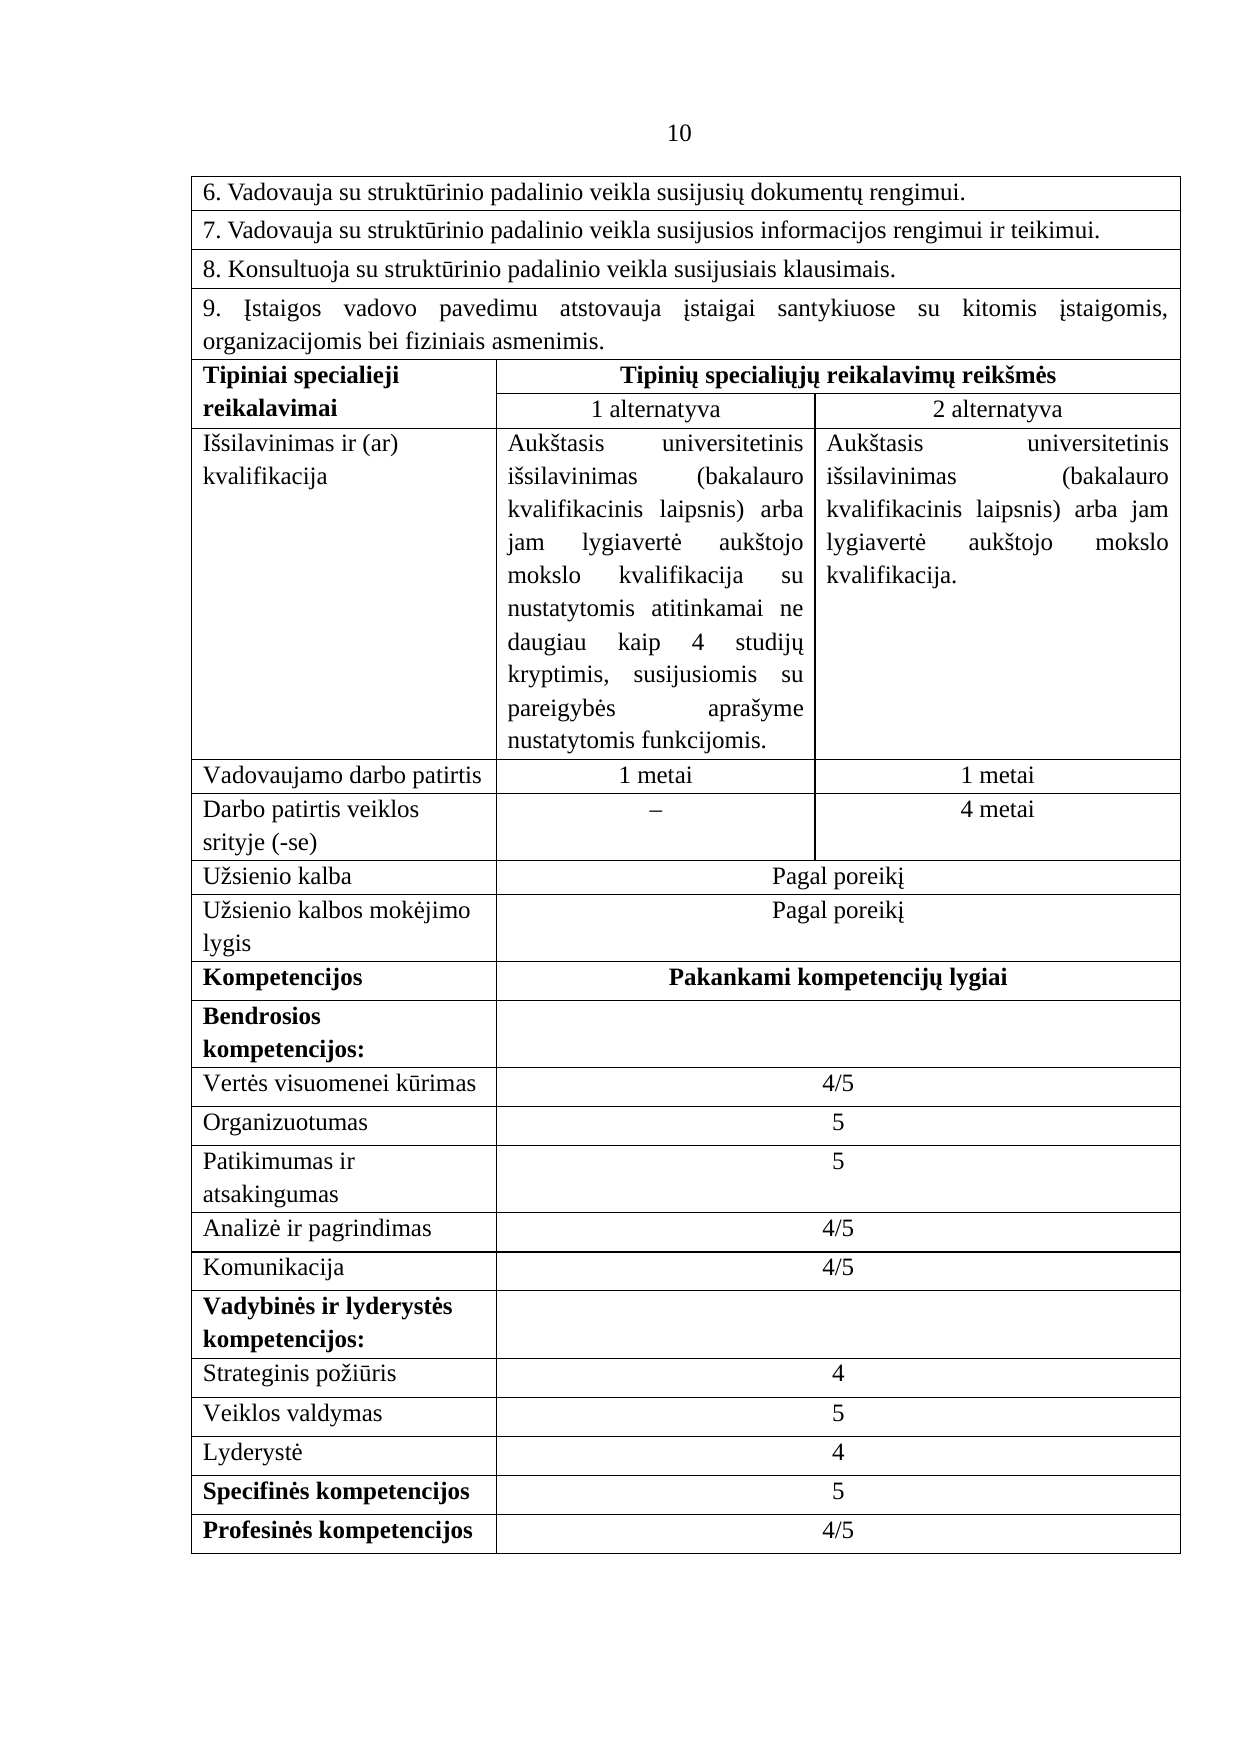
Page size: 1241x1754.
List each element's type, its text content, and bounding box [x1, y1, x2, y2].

table_cell Aukštasis universitetinis išsilavinimas (bakalauro kvalifikacinis laipsnis) arba jam lygiavertė aukštojo mokslo kvalifikacija. [816, 429, 1180, 759]
table_cell Pagal poreikį [497, 861, 1180, 894]
table_cell 4/5 [497, 1515, 1180, 1553]
table_cell Strateginis požiūris [192, 1359, 496, 1397]
table_cell Specifinės kompetencijos [192, 1476, 496, 1514]
table_cell Kompetencijos [192, 962, 496, 1000]
table_cell Aukštasis universitetinis išsilavinimas (bakalauro kvalifikacinis laipsnis) arba jam lygiavertė aukštojo mokslo kvalifikacija su nustatytomis atitinkamai ne daugiau kaip 4 studijų kryptimis, susijusiomis su pareigybės aprašyme nustatytomis funkcijomis. [497, 429, 814, 759]
table_cell 5 [497, 1146, 1180, 1212]
table_cell Tipinių specialiųjų reikalavimų reikšmės [497, 360, 1180, 393]
table_cell Išsilavinimas ir (ar) kvalifikacija [192, 429, 496, 759]
table_cell [497, 1001, 1180, 1067]
table_cell 4 [497, 1359, 1180, 1397]
table_cell 5 [497, 1476, 1180, 1514]
table_cell Patikimumas ir atsakingumas [192, 1146, 496, 1212]
table_cell Tipiniai specialieji reikalavimai [192, 360, 496, 427]
table_cell Lyderystė [192, 1437, 496, 1475]
table_cell 9. Įstaigos vadovo pavedimu atstovauja įstaigai santykiuose su kitomis įstaigomis, organizacijomis bei fiziniais asmenimis. [192, 289, 1180, 359]
table_cell Pagal poreikį [497, 895, 1180, 961]
table_cell 5 [497, 1398, 1180, 1436]
table_cell Pakankami kompetencijų lygiai [497, 962, 1180, 1000]
table_cell 4/5 [497, 1213, 1180, 1251]
table_cell Užsienio kalba [192, 861, 496, 894]
table_cell Organizuotumas [192, 1107, 496, 1145]
table_cell Vadovaujamo darbo patirtis [192, 760, 496, 793]
table_cell Analizė ir pagrindimas [192, 1213, 496, 1251]
table_cell Vadybinės ir lyderystės kompetencijos: [192, 1291, 496, 1357]
table_cell 4/5 [497, 1068, 1180, 1106]
table_cell 4/5 [497, 1253, 1180, 1290]
table_cell Profesinės kompetencijos [192, 1515, 496, 1553]
table_cell Darbo patirtis veiklos srityje (-se) [192, 794, 496, 860]
table_cell Komunikacija [192, 1253, 496, 1290]
table_cell 1 metai [497, 760, 814, 793]
table_cell 6. Vadovauja su struktūrinio padalinio veikla susijusių dokumentų rengimui. [192, 177, 1180, 210]
table_cell Vertės visuomenei kūrimas [192, 1068, 496, 1106]
table_cell Užsienio kalbos mokėjimo lygis [192, 895, 496, 961]
table_cell 8. Konsultuoja su struktūrinio padalinio veikla susijusiais klausimais. [192, 250, 1180, 287]
table_cell 1 metai [816, 760, 1180, 793]
table_cell 4 metai [816, 794, 1180, 860]
table_cell 5 [497, 1107, 1180, 1145]
table_cell 2 alternatyva [816, 394, 1180, 427]
table_cell 1 alternatyva [497, 394, 814, 427]
table_cell 4 [497, 1437, 1180, 1475]
table_cell [497, 1291, 1180, 1357]
table_cell Veiklos valdymas [192, 1398, 496, 1436]
table_cell 7. Vadovauja su struktūrinio padalinio veikla susijusios informacijos rengimui ir teikimui. [192, 211, 1180, 248]
table_cell Bendrosios kompetencijos: [192, 1001, 496, 1067]
table_cell – [497, 794, 814, 860]
